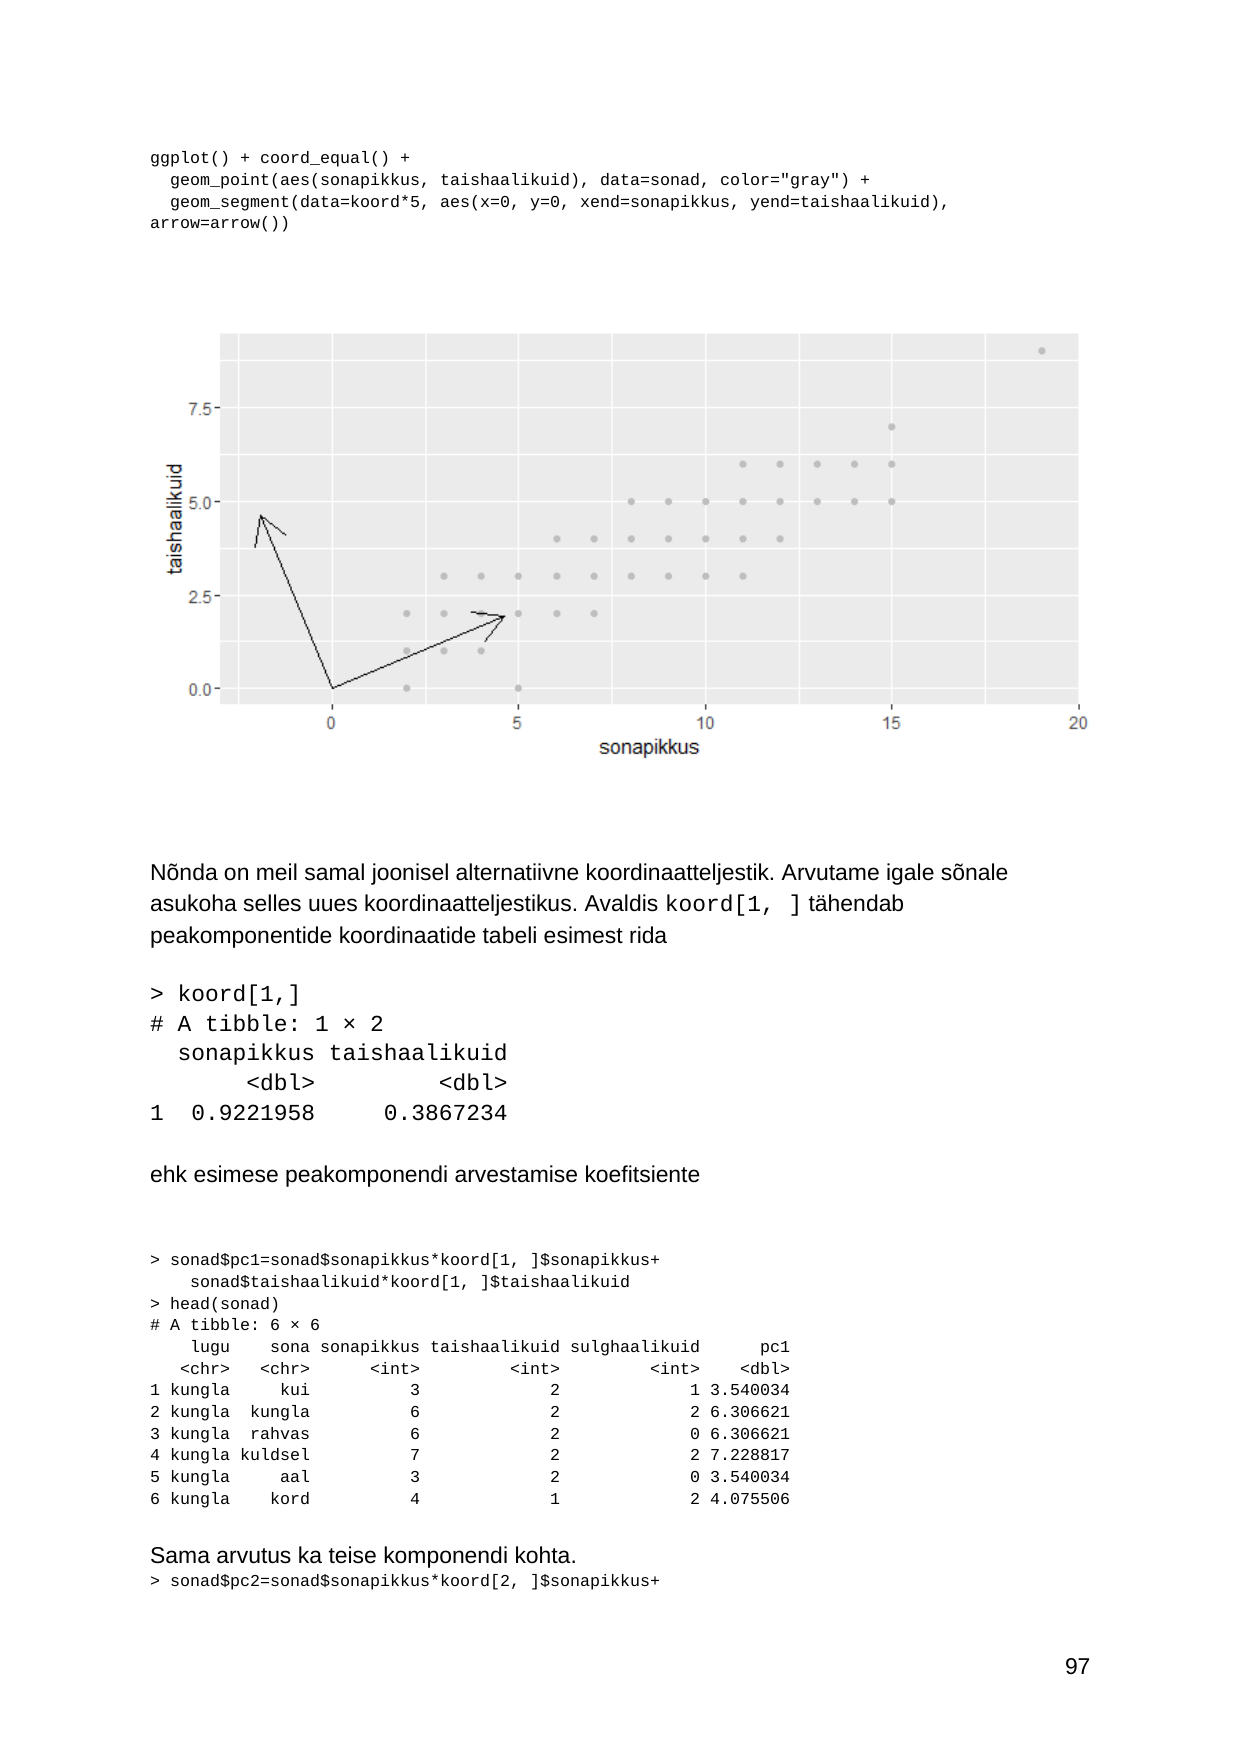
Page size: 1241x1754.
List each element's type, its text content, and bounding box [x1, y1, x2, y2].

text 4 kungla kuldsel 7 2 2 7.228817 [150, 1447, 1090, 1466]
text Nõnda on meil samal joonisel alternatiivne koordinaatteljestik. Arvutame igale sõnale asukoha selles uues koordinaatteljestikus. Avaldis koord[1, ] tähendab peakomponentide koordinaatide tabeli esimest rida [150, 859, 1090, 948]
text 6 kungla kord 4 1 2 4.075506 [150, 1490, 1090, 1509]
text 2 kungla kungla 6 2 2 6.306621 [150, 1403, 1090, 1422]
picture [150, 266, 1091, 826]
text sonad$taishaalikuid*koord[1, ]$taishaalikuid [150, 1273, 1090, 1292]
text lugu sona sonapikkus taishaalikuid sulghaalikuid pc1 [150, 1338, 1090, 1357]
text 5 kungla aal 3 2 0 3.540034 [150, 1468, 1090, 1487]
text <chr> <chr> <int> <int> <int> <dbl> [150, 1360, 1090, 1379]
text # A tibble: 6 × 6 [150, 1317, 1090, 1336]
text 1 0.9221958 0.3867234 [150, 1101, 1090, 1127]
text > koord[1,] [150, 982, 1090, 1008]
text 1 kungla kui 3 2 1 3.540034 [150, 1382, 1090, 1401]
text > sonad$pc2=sonad$sonapikkus*koord[2, ]$sonapikkus+ [150, 1572, 1090, 1591]
text geom_segment(data=koord*5, aes(x=0, y=0, xend=sonapikkus, yend=taishaalikuid), arrow=arrow()) [150, 193, 1090, 234]
text sonapikkus taishaalikuid [150, 1042, 1090, 1068]
text Sama arvutus ka teise komponendi kohta. [150, 1542, 1090, 1568]
text <dbl> <dbl> [150, 1071, 1090, 1097]
text > sonad$pc1=sonad$sonapikkus*koord[1, ]$sonapikkus+ [150, 1252, 1090, 1271]
text 3 kungla rahvas 6 2 0 6.306621 [150, 1425, 1090, 1444]
text ehk esimese peakomponendi arvestamise koefitsiente [150, 1161, 1090, 1188]
text geom_point(aes(sonapikkus, taishaalikuid), data=sonad, color="gray") + [150, 172, 1090, 191]
text # A tibble: 1 × 2 [150, 1012, 1090, 1038]
text > head(sonad) [150, 1295, 1090, 1314]
text ggplot() + coord_equal() + [150, 150, 1090, 169]
